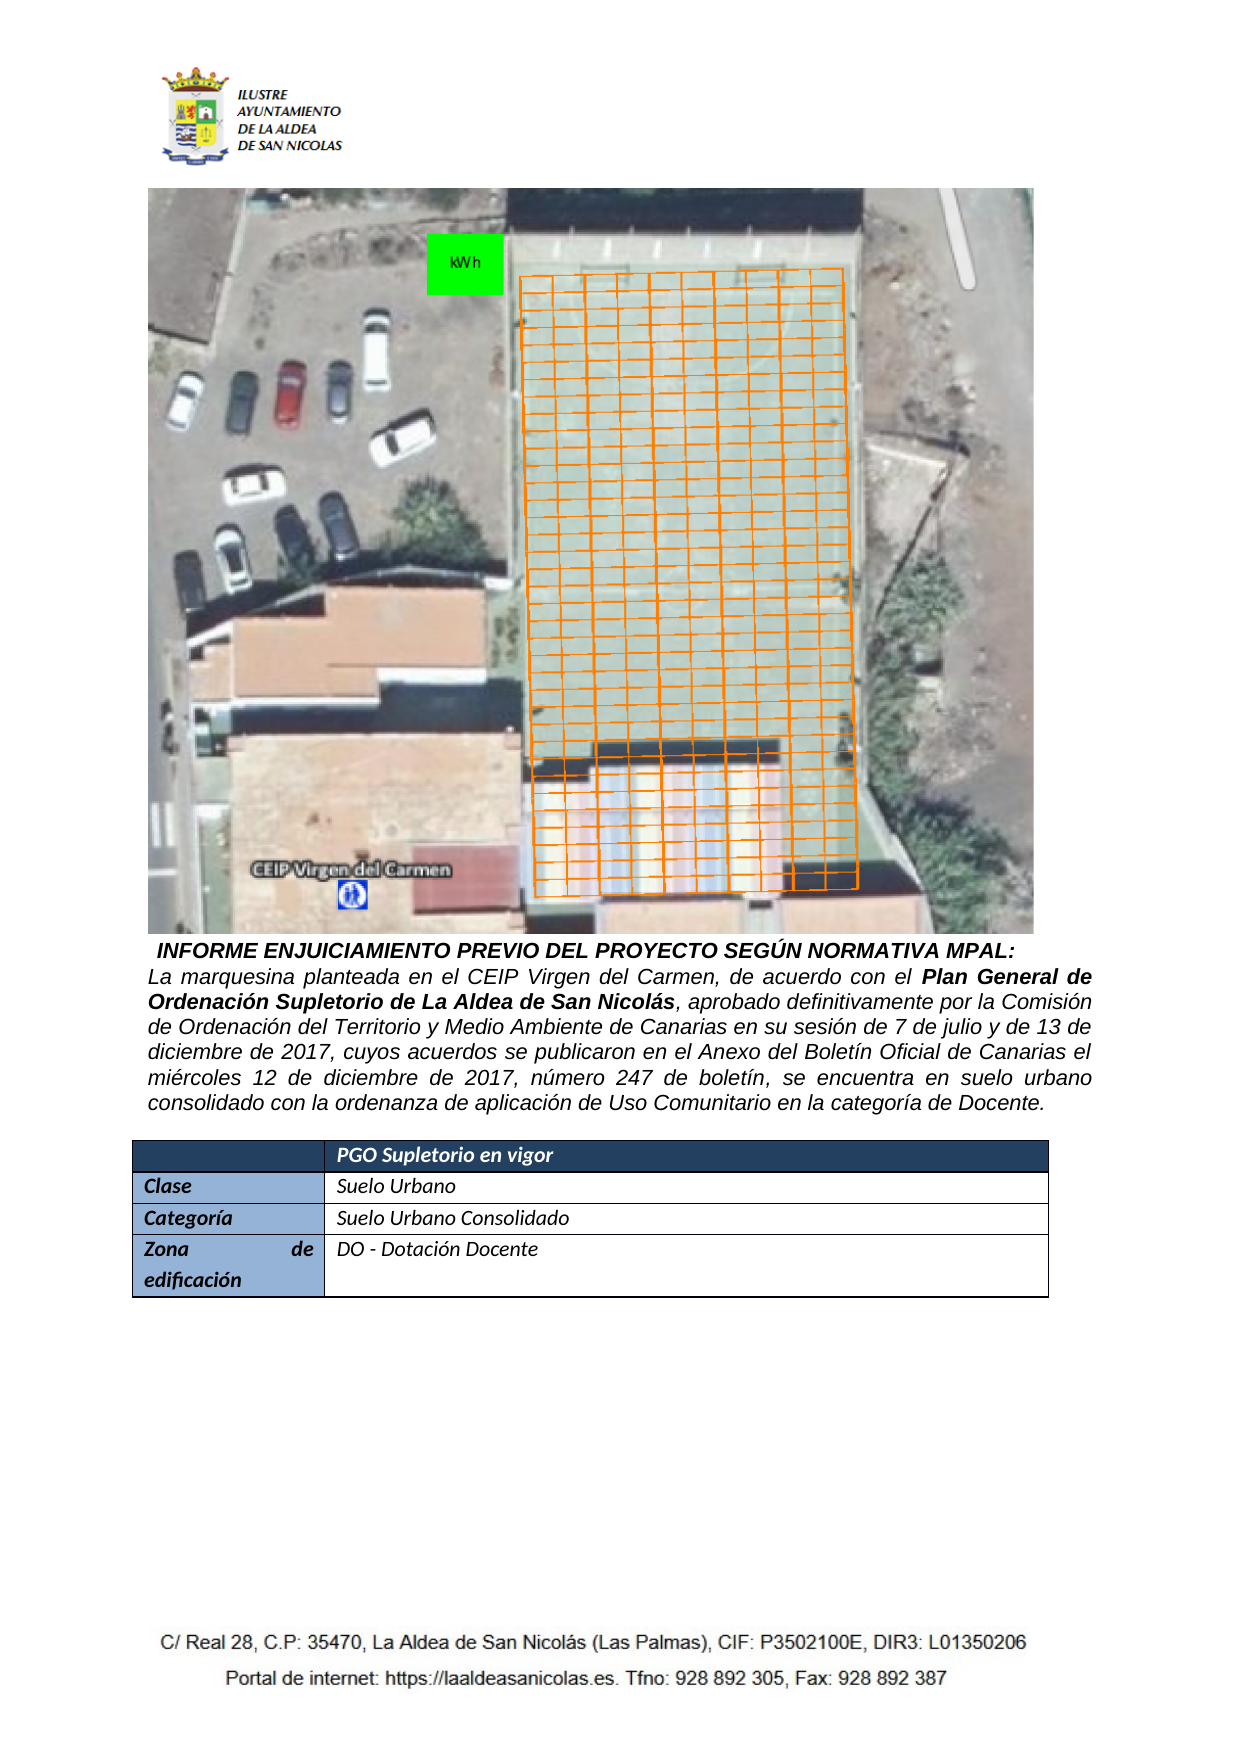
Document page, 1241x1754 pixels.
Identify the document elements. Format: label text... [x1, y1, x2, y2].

table_header [133, 1141, 324, 1171]
text La marquesina planteada en el CEIP Virgen del Carmen, de acuerdo con el Plan General de Ordenación Supletorio de La Aldea de San Nicolás, aprobado definitivamente por la Comisión de Ordenación del Territorio y Medio Ambiente de Canarias en su sesión de 7 de julio y de 13 de diciembre de 2017, cuyos acuerdos se publicaron en el Anexo del Boletín Oficial de Canarias el miércoles 12 de diciembre de 2017, número 247 de boletín, se encuentra en suelo urbano consolidado con la ordenanza de aplicación de Uso Comunitario en la categoría de Docente. [148, 963, 1093, 1115]
table_cell Categoría [133, 1204, 324, 1234]
table_cell Suelo Urbano [325, 1173, 1048, 1203]
table_cell DO - Dotación Docente [325, 1235, 1048, 1296]
subtitle INFORME ENJUICIAMIENTO PREVIO DEL PROYECTO SEGÚN NORMATIVA MPAL: [157, 938, 1093, 963]
picture [148, 189, 1033, 934]
table_header PGO Supletorio en vigor [325, 1141, 1048, 1171]
table_cell Suelo Urbano Consolidado [325, 1204, 1048, 1234]
table_cell Zona de edificación [133, 1235, 324, 1296]
picture [148, 59, 358, 173]
table_cell Clase [133, 1173, 324, 1203]
picture [148, 1626, 1034, 1694]
